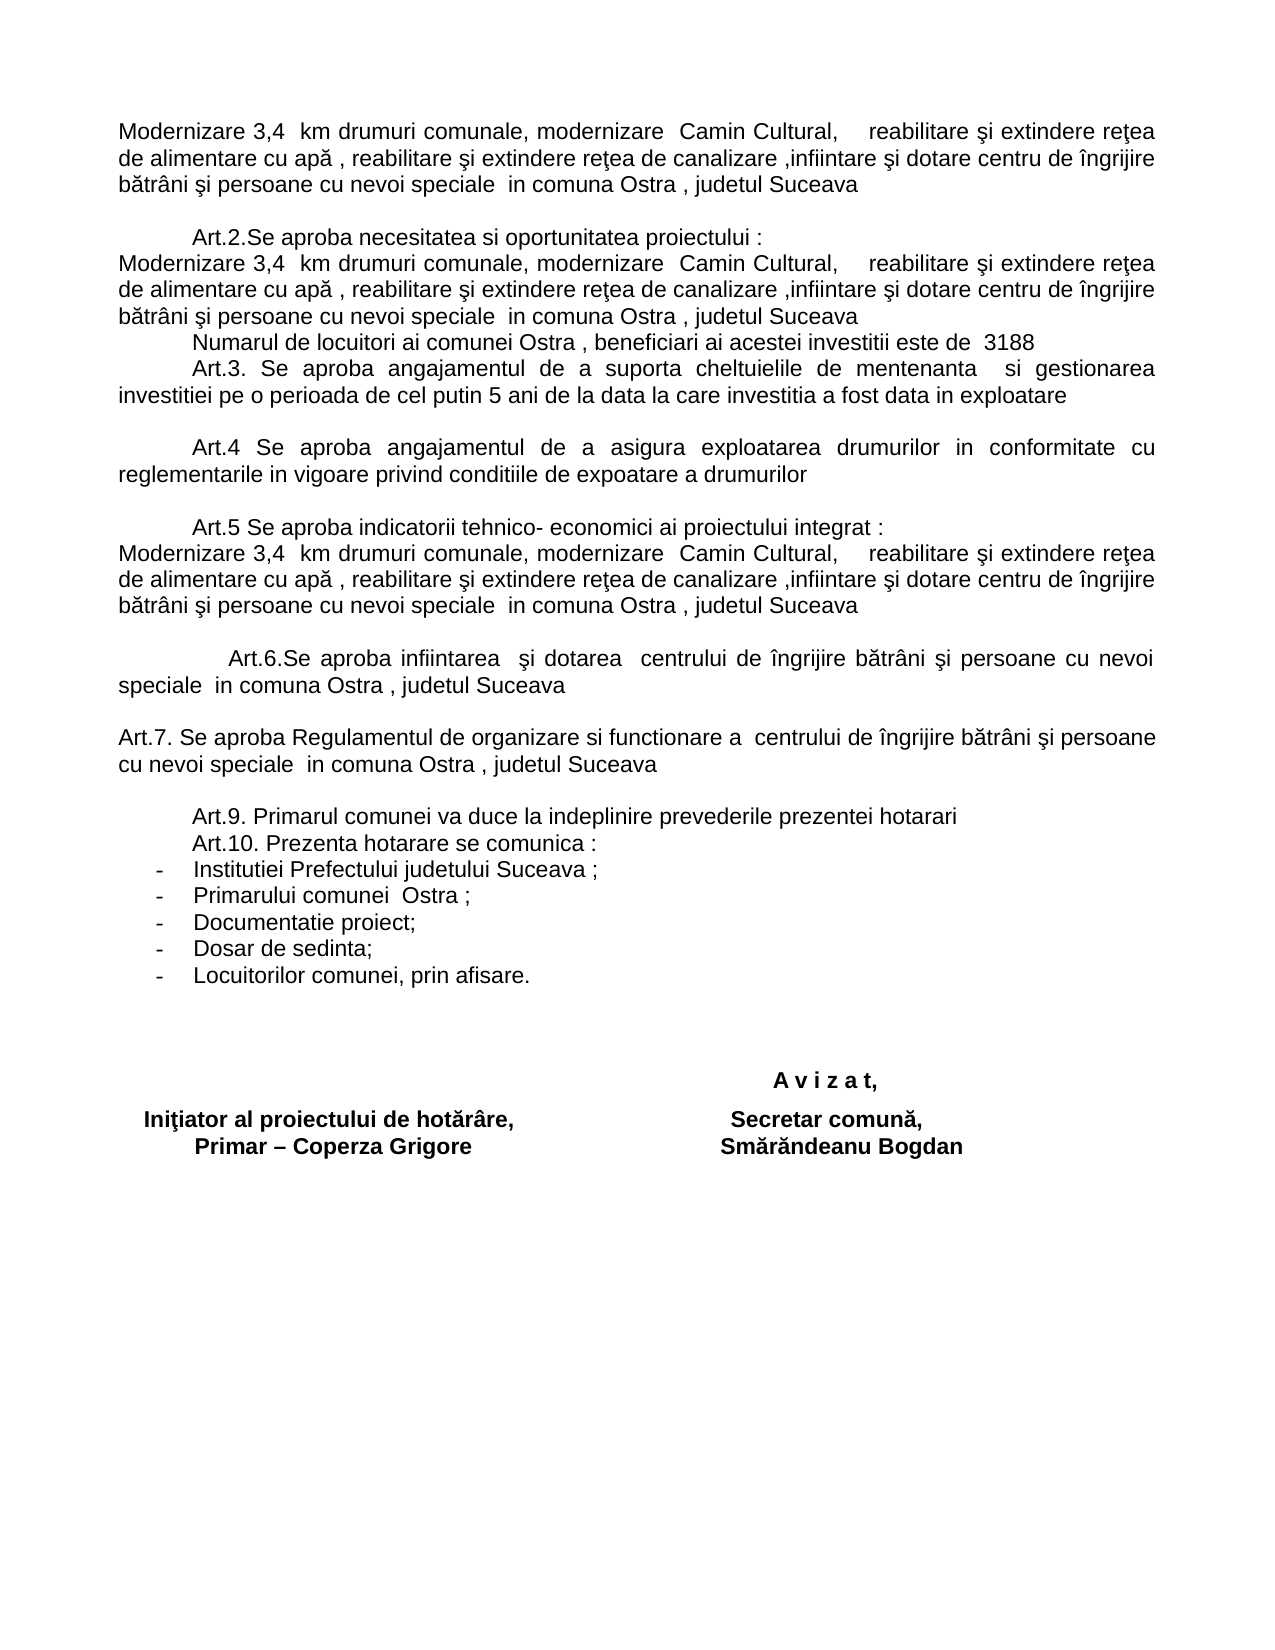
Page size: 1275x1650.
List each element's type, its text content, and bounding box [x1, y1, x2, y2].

list Primarului comunei Ostra ; [156, 882, 1157, 909]
list Dosar de sedinta; [156, 935, 1157, 962]
list Documentatie proiect; [156, 909, 1157, 935]
list Locuitorilor comunei, prin afisare. [156, 962, 1157, 988]
text Art.9. Primarul comunei va duce la indeplinire prevederile prezentei hotarari [118, 803, 1157, 830]
text Modernizare 3,4 km drumuri comunale, modernizare Camin Cultural, reabilitare şi extindere reţea de alimentare cu apă , reabilitare şi extindere reţea de canalizare ,infiintare şi dotare centru de îngrijire bătrâni şi persoane cu nevoi speciale in comuna Ostra , judetul Suceava [118, 540, 1157, 619]
text Art.6.Se aproba infiintarea şi dotarea centrului de îngrijire bătrâni şi persoane cu nevoi speciale in comuna Ostra , judetul Suceava [118, 645, 1157, 698]
text Art.4 Se aproba angajamentul de a asigura exploatarea drumurilor in conformitate cu reglementarile in vigoare privind conditiile de expoatare a drumurilor [118, 434, 1157, 487]
text Modernizare 3,4 km drumuri comunale, modernizare Camin Cultural, reabilitare şi extindere reţea de alimentare cu apă , reabilitare şi extindere reţea de canalizare ,infiintare şi dotare centru de îngrijire bătrâni şi persoane cu nevoi speciale in comuna Ostra , judetul Suceava [118, 250, 1157, 329]
text Modernizare 3,4 km drumuri comunale, modernizare Camin Cultural, reabilitare şi extindere reţea de alimentare cu apă , reabilitare şi extindere reţea de canalizare ,infiintare şi dotare centru de îngrijire bătrâni şi persoane cu nevoi speciale in comuna Ostra , judetul Suceava [118, 118, 1157, 197]
text Art.3. Se aproba angajamentul de a suporta cheltuielile de mentenanta si gestionarea investitiei pe o perioada de cel putin 5 ani de la data la care investitia a fost data in exploatare [118, 355, 1157, 408]
text A v i z a t, [118, 1067, 1241, 1094]
text Art.7. Se aproba Regulamentul de organizare si functionare a centrului de îngrijire bătrâni şi persoane cu nevoi speciale in comuna Ostra , judetul Suceava [118, 724, 1157, 777]
text Art.5 Se aproba indicatorii tehnico- economici ai proiectului integrat : [118, 513, 1157, 540]
text Art.10. Prezenta hotarare se comunica : [118, 830, 1157, 856]
text Art.2.Se aproba necesitatea si oportunitatea proiectului : [118, 223, 1157, 250]
text Iniţiator al proiectului de hotărâre, Secretar comună, [118, 1106, 1241, 1133]
text Primar – Coperza Grigore Smărăndeanu Bogdan [118, 1133, 1204, 1159]
text Numarul de locuitori ai comunei Ostra , beneficiari ai acestei investitii este de 3188 [118, 329, 1157, 355]
list Institutiei Prefectului judetului Suceava ; [156, 856, 1157, 882]
